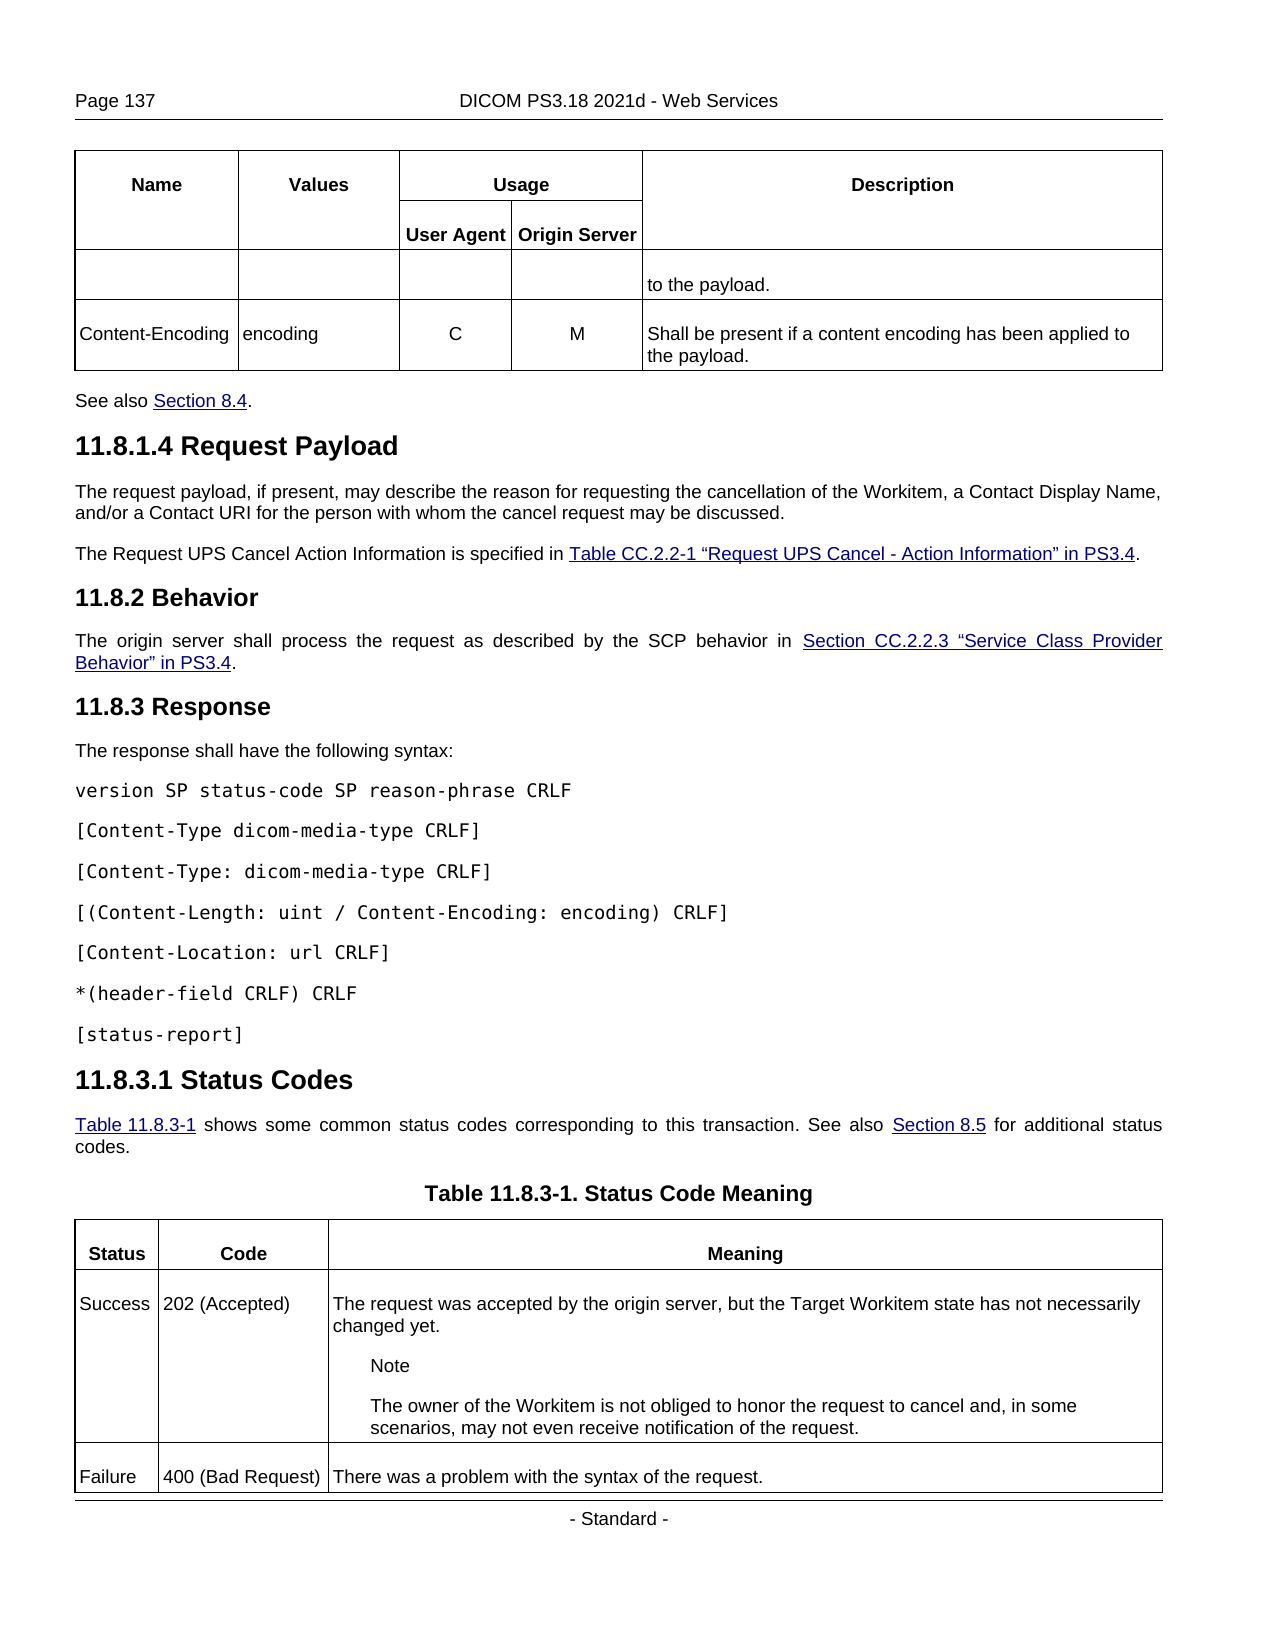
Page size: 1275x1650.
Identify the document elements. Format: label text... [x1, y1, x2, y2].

table_cell 400 (Bad Request) [159, 1443, 328, 1492]
text The origin server shall process the request as described by the SCP behavior in Section CC.2.2.3 “Service Class Provider Behavior” in PS3.4. [75, 630, 1162, 673]
text See also Section 8.4. [75, 390, 1162, 412]
table_cell There was a problem with the syntax of the request. [329, 1443, 1162, 1492]
table_cell C [400, 300, 511, 370]
table_header Description [643, 151, 1162, 249]
text The response shall have the following syntax: [75, 739, 1162, 761]
table_header Usage [400, 151, 642, 200]
table_cell Success [76, 1270, 158, 1442]
table_cell [400, 250, 511, 299]
table_cell encoding [239, 300, 399, 370]
table_cell Content-Encoding [76, 300, 238, 370]
text [status-report] [75, 1023, 1162, 1045]
text 11.8.3 Response [75, 692, 1162, 721]
table_cell M [512, 300, 642, 370]
text version SP status-code SP reason-phrase CRLF [75, 780, 1162, 802]
text 11.8.3.1 Status Codes [75, 1064, 1162, 1095]
table_cell [512, 250, 642, 299]
text *(header-field CRLF) CRLF [75, 983, 1162, 1005]
text Table 11.8.3-1. Status Code Meaning [75, 1180, 1162, 1206]
text Table 11.8.3-1 shows some common status codes corresponding to this transaction. See also Section 8.5 for additional status codes. [75, 1114, 1162, 1157]
text The request payload, if present, may describe the reason for requesting the cancellation of the Workitem, a Contact Display Name, and/or a Contact URI for the person with whom the cancel request may be discussed. [75, 480, 1162, 523]
table_header Status [76, 1220, 158, 1269]
table_header Values [239, 151, 399, 249]
table_header Meaning [329, 1220, 1162, 1269]
text 11.8.2 Behavior [75, 583, 1162, 611]
text [Content-Type: dicom-media-type CRLF] [75, 861, 1162, 883]
table_cell Origin Server [512, 201, 642, 249]
text The Request UPS Cancel Action Information is specified in Table CC.2.2-1 “Request UPS Cancel - Action Information” in PS3.4. [75, 542, 1162, 564]
table_cell 202 (Accepted) [159, 1270, 328, 1442]
text [Content-Type dicom-media-type CRLF] [75, 820, 1162, 842]
table_cell to the payload. [643, 250, 1162, 299]
table_cell Failure [76, 1443, 158, 1492]
table_cell User Agent [400, 201, 511, 249]
table_cell [239, 250, 399, 299]
text 11.8.1.4 Request Payload [75, 430, 1162, 462]
table_cell Shall be present if a content encoding has been applied to the payload. [643, 300, 1162, 370]
table_cell [76, 250, 238, 299]
text [(Content-Length: uint / Content-Encoding: encoding) CRLF] [75, 902, 1162, 923]
table_header Code [159, 1220, 328, 1269]
table_cell The request was accepted by the origin server, but the Target Workitem state has not necessarily changed yet. Note The owner of the Workitem is not obliged to honor the request to cancel and, in some scenarios, may not even receive notification of the request. [329, 1270, 1162, 1442]
text [Content-Location: url CRLF] [75, 942, 1162, 964]
table_header Name [76, 151, 238, 249]
